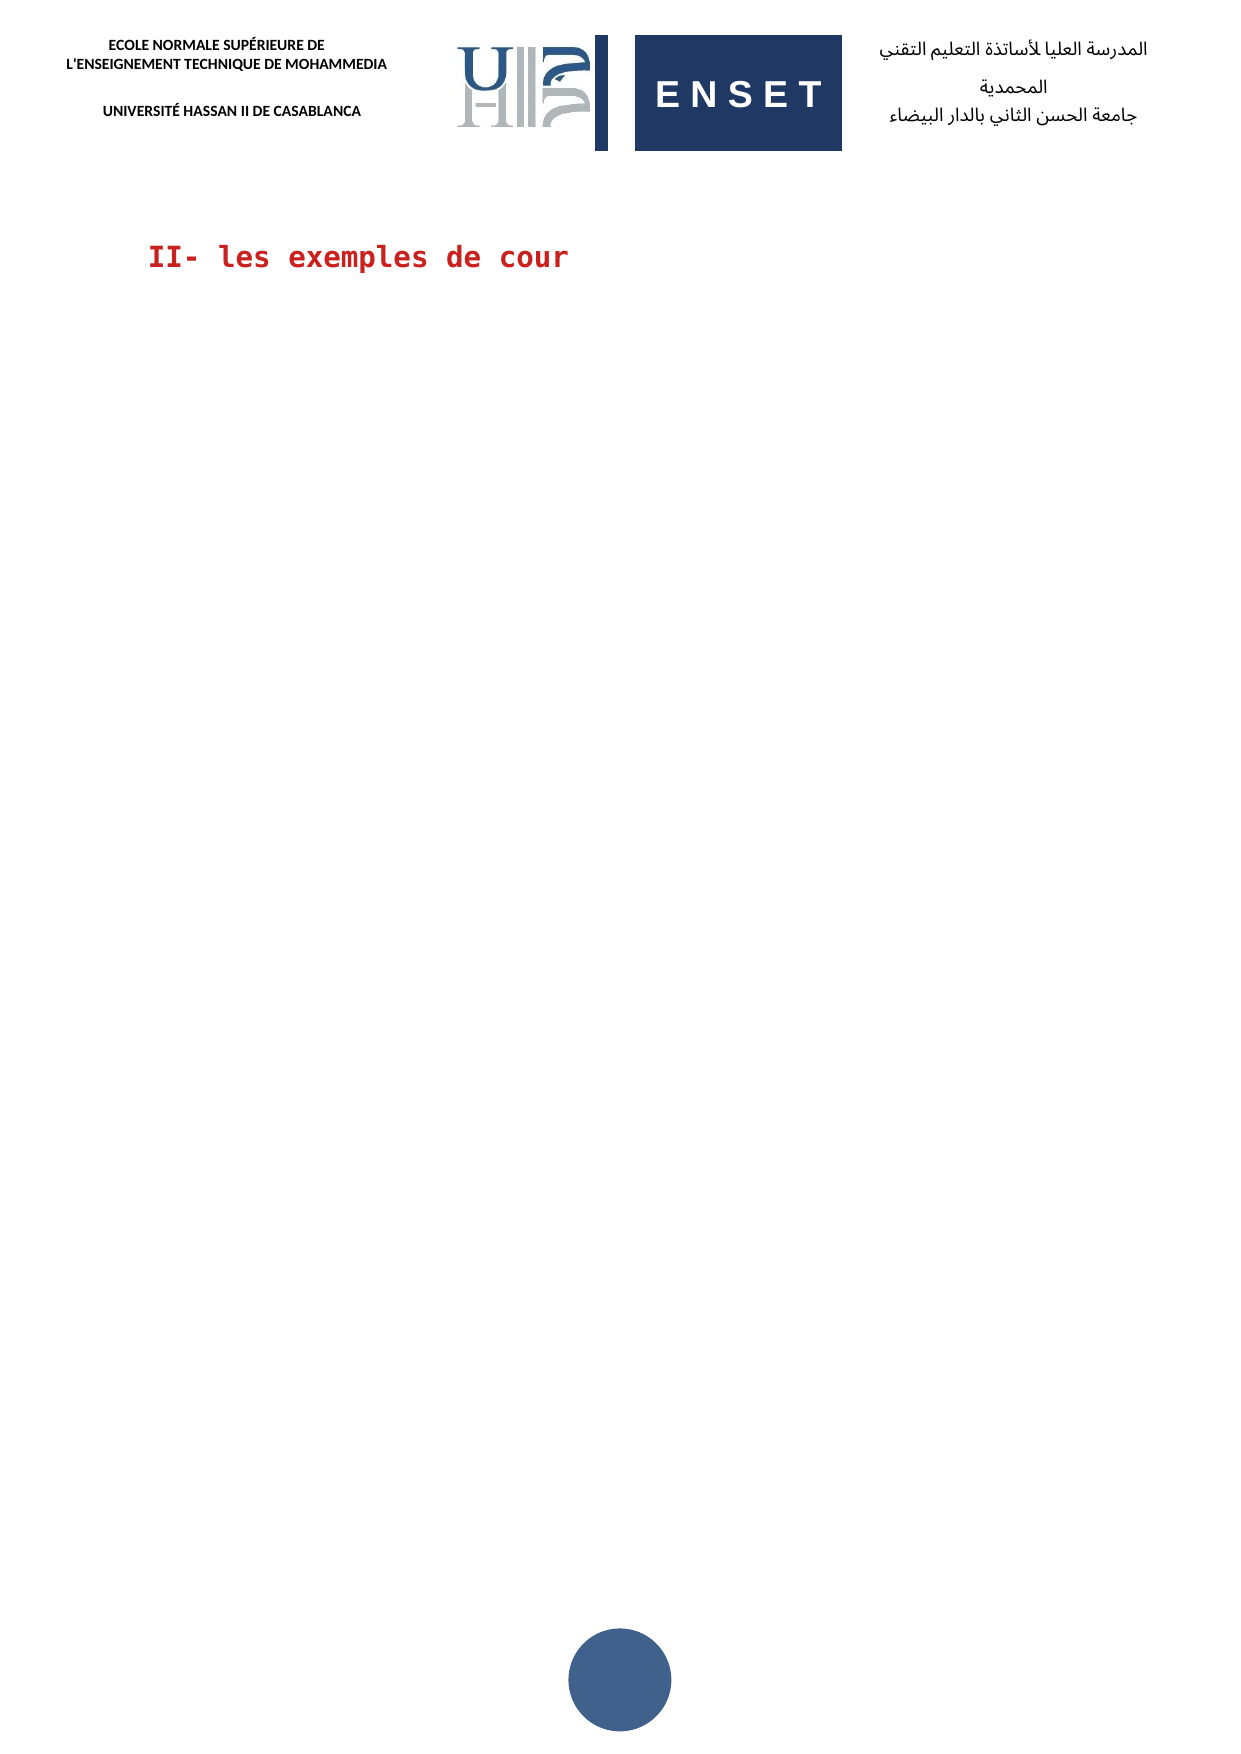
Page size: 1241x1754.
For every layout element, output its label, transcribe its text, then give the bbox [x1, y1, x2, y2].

text II- les exemples de cour [148, 240, 1093, 274]
picture [456, 45, 592, 129]
